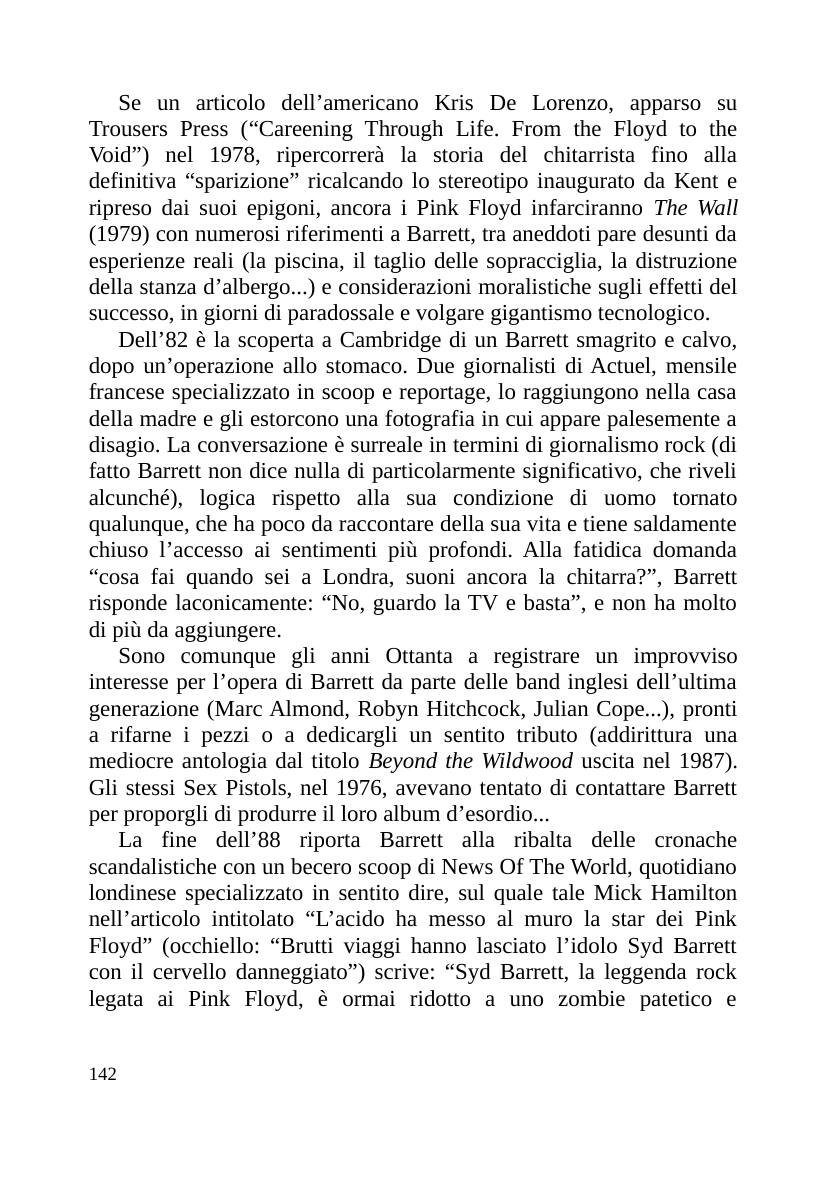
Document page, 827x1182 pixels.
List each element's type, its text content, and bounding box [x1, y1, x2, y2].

text La fine dell’88 riporta Barrett alla ribalta delle cronache scandalistiche con un becero scoop di News Of The World, quotidiano londinese specializzato in sentito dire, sul quale tale Mick Hamilton nell’articolo intitolato “L’acido ha messo al muro la star dei Pink Floyd” (occhiello: “Brutti viaggi hanno lasciato l’idolo Syd Barrett con il cervello danneggiato”) scrive: “Syd Barrett, la leggenda rock legata ai Pink Floyd, è ormai ridotto a uno zombie patetico e [88, 826, 738, 1011]
text Se un articolo dell’americano Kris De Lorenzo, apparso su Trousers Press (“Careening Through Life. From the Floyd to the Void”) nel 1978, ripercorrerà la storia del chitarrista fino alla definitiva “sparizione” ricalcando lo stereotipo inaugurato da Kent e ripreso dai suoi epigoni, ancora i Pink Floyd infarciranno The Wall (1979) con numerosi riferimenti a Barrett, tra aneddoti pare desunti da esperienze reali (la piscina, il taglio delle sopracciglia, la distruzione della stanza d’albergo...) e considerazioni moralistiche sugli effetti del successo, in giorni di paradossale e volgare gigantismo tecnologico. [88, 88, 738, 326]
text Sono comunque gli anni Ottanta a registrare un improvviso interesse per l’opera di Barrett da parte delle band inglesi dell’ultima generazione (Marc Almond, Robyn Hitchcock, Julian Cope...), pronti a rifarne i pezzi o a dedicargli un sentito tributo (addirittura una mediocre antologia dal titolo Beyond the Wildwood uscita nel 1987). Gli stessi Sex Pistols, nel 1976, avevano tentato di contattare Barrett per proporgli di produrre il loro album d’esordio... [88, 642, 738, 826]
text Dell’82 è la scoperta a Cambridge di un Barrett smagrito e calvo, dopo un’operazione allo stomaco. Due giornalisti di Actuel, mensile francese specializzato in scoop e reportage, lo raggiungono nella casa della madre e gli estorcono una fotografia in cui appare palesemente a disagio. La conversazione è surreale in termini di giornalismo rock (di fatto Barrett non dice nulla di particolarmente significativo, che riveli alcunché), logica rispetto alla sua condizione di uomo tornato qualunque, che ha poco da raccontare della sua vita e tiene saldamente chiuso l’accesso ai sentimenti più profondi. Alla fatidica domanda “cosa fai quando sei a Londra, suoni ancora la chitarra?”, Barrett risponde laconicamente: “No, guardo la TV e basta”, e non ha molto di più da aggiungere. [88, 326, 738, 642]
